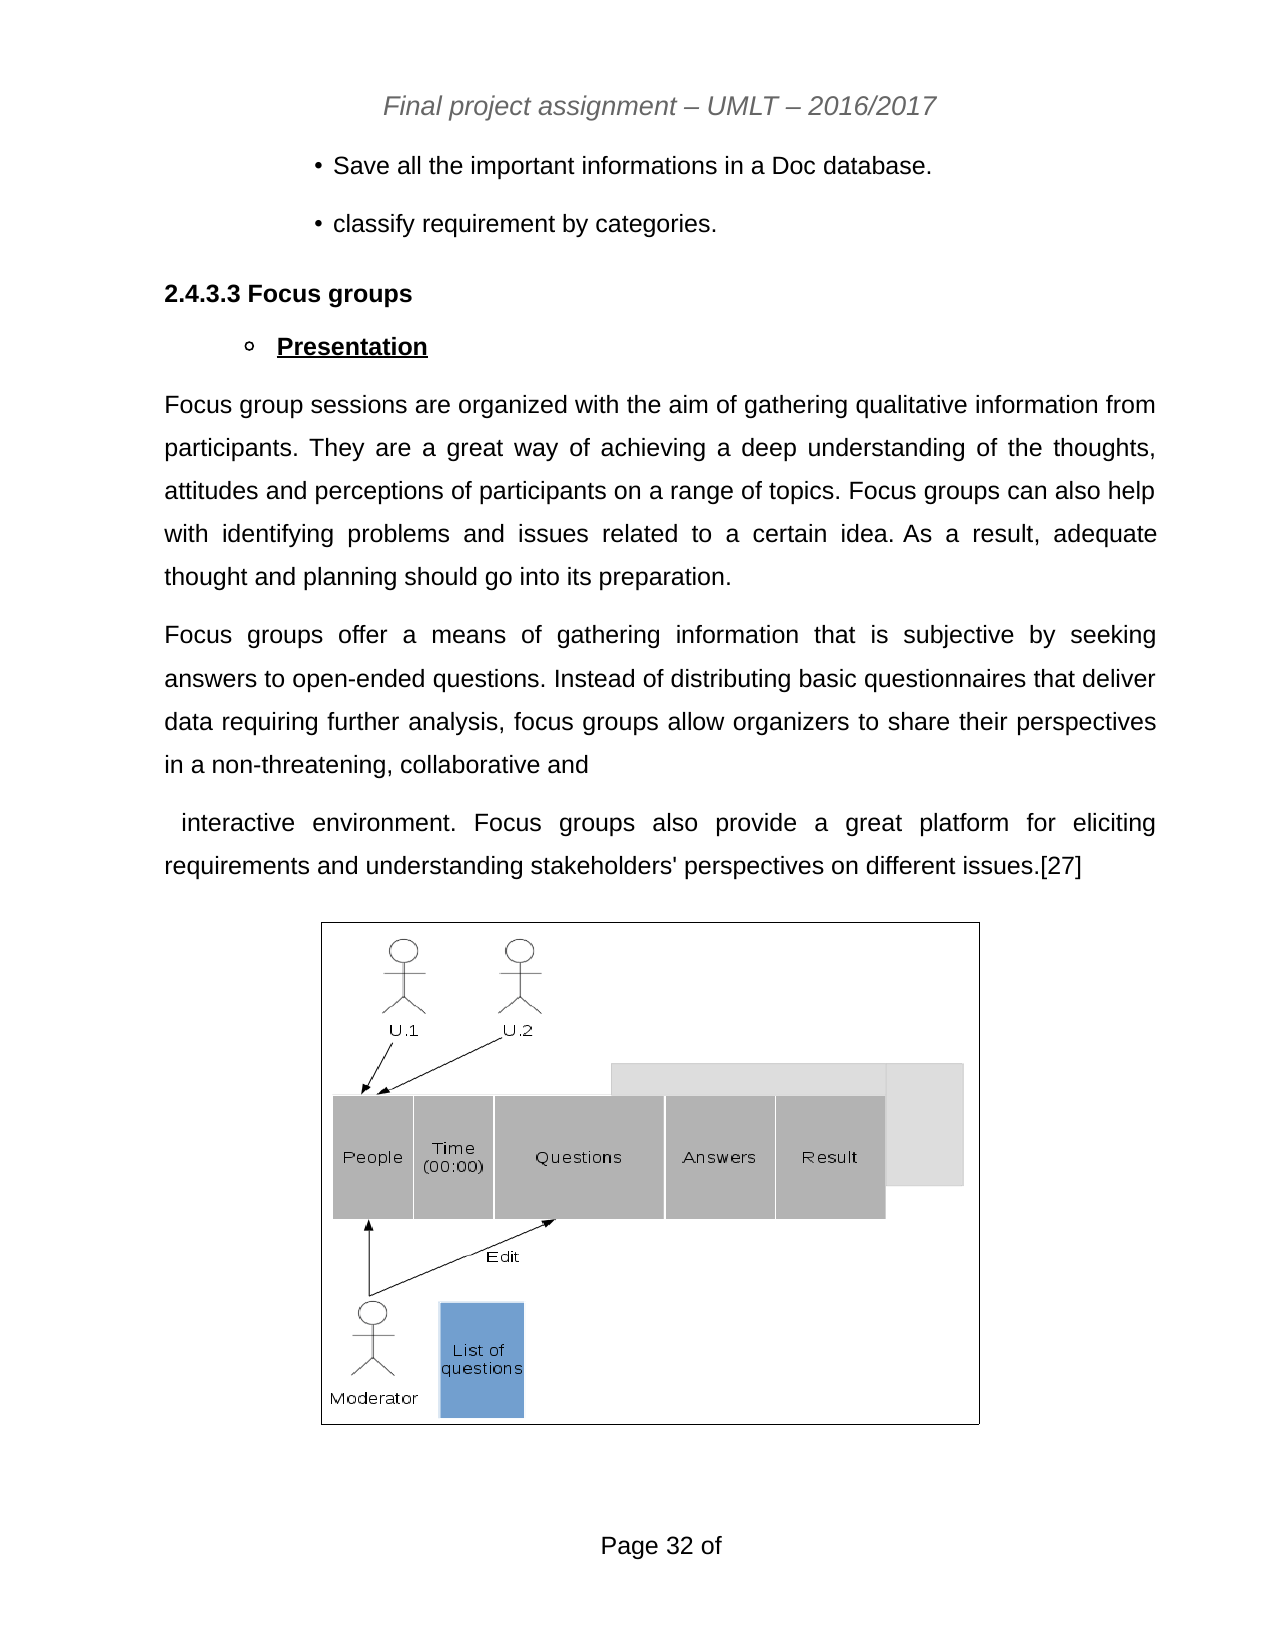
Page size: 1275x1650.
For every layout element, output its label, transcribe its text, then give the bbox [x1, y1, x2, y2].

list Presentation [239, 332, 1158, 360]
text Focus groups offer a means of gathering information that is subjective by seeking answers to open-ended questions. Instead of distributing basic questionnaires that deliver data requiring further analysis, focus groups allow organizers to share their perspectives in a non-threatening, collaborative and [164, 620, 1158, 778]
subtitle 2.4.3.3 Focus groups [164, 279, 1158, 308]
picture [324, 924, 976, 1422]
list Save all the important informations in a Doc database. [314, 151, 1158, 180]
list Focus group sessions are organized with the aim of gathering qualitative information from participants. They are a great way of achieving a deep understanding of the thoughts, attitudes and perceptions of participants on a range of topics. Focus groups can also help with identifying problems and issues related to a certain idea. As a result, adequate thought and planning should go into its preparation. [164, 390, 1158, 591]
list classify requirement by categories. [314, 209, 1158, 238]
text interactive environment. Focus groups also provide a great platform for eliciting requirements and understanding stakeholders' perspectives on different issues.[27] [164, 808, 1158, 880]
